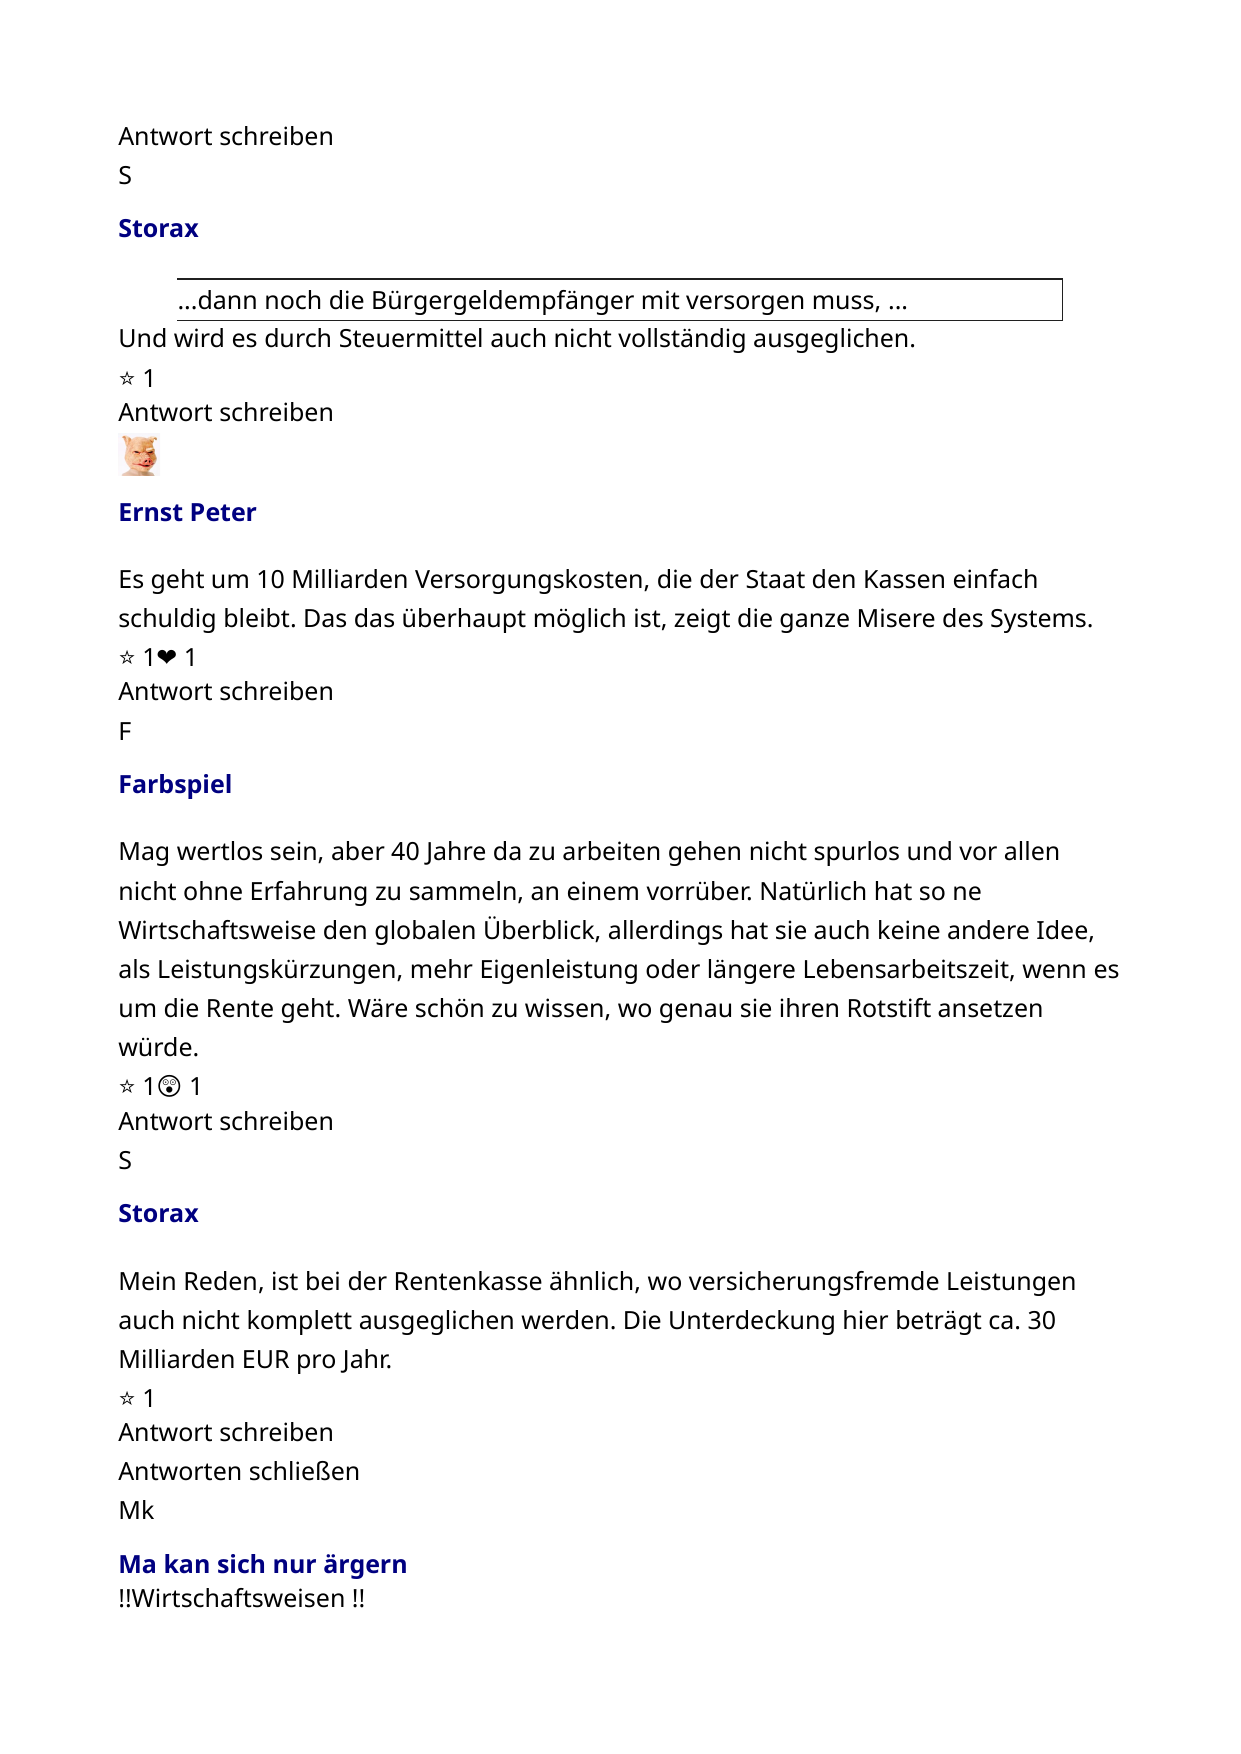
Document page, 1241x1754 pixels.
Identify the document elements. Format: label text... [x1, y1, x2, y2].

text S [118, 1142, 1122, 1176]
text ...dann noch die Bürgergeldempfänger mit versorgen muss, ... [177, 280, 1062, 320]
text S [118, 157, 1122, 191]
text Antwort schreiben [118, 1415, 1122, 1449]
text Antwort schreiben [118, 118, 1122, 152]
text Antwort schreiben [118, 394, 1122, 428]
text ⭐️ 1😲 1 [118, 1069, 1122, 1103]
subtitle Storax [118, 211, 1122, 245]
text F [118, 713, 1122, 747]
text ⭐️ 1 [118, 1381, 1122, 1415]
text Es geht um 10 Milliarden Versorgungskosten, die der Staat den Kassen einfach schuldig bleibt. Das das überhaupt möglich ist, zeigt die ganze Misere des Systems. [118, 562, 1122, 635]
text Mag wertlos sein, aber 40 Jahre da zu arbeiten gehen nicht spurlos und vor allen nicht ohne Erfahrung zu sammeln, an einem vorrüber. Natürlich hat so ne Wirtschaftsweise den globalen Überblick, allerdings hat sie auch keine andere Idee, als Leistungskürzungen, mehr Eigenleistung oder längere Lebensarbeitszeit, wenn es um die Rente geht. Wäre schön zu wissen, wo genau sie ihren Rotstift ansetzen würde. [118, 834, 1122, 1064]
text Antworten schließen [118, 1454, 1122, 1488]
subtitle Ernst Peter [118, 494, 1122, 529]
subtitle Ma kan sich nur ärgern [118, 1547, 1122, 1581]
text Mk [118, 1493, 1122, 1527]
text Antwort schreiben [118, 674, 1122, 708]
subtitle Farbspiel [118, 767, 1122, 801]
text !!Wirtschaftsweisen !! [118, 1581, 1122, 1615]
text Antwort schreiben [118, 1103, 1122, 1137]
text Mein Reden, ist bei der Rentenkasse ähnlich, wo versicherungsfremde Leistungen auch nicht komplett ausgeglichen werden. Die Unterdeckung hier beträgt ca. 30 Milliarden EUR pro Jahr. [118, 1263, 1122, 1376]
picture [118, 433, 161, 476]
text ⭐️ 1❤️ 1 [118, 640, 1122, 674]
subtitle Storax [118, 1196, 1122, 1230]
text Und wird es durch Steuermittel auch nicht vollständig ausgeglichen. [118, 321, 1122, 355]
text ⭐️ 1 [118, 360, 1122, 394]
